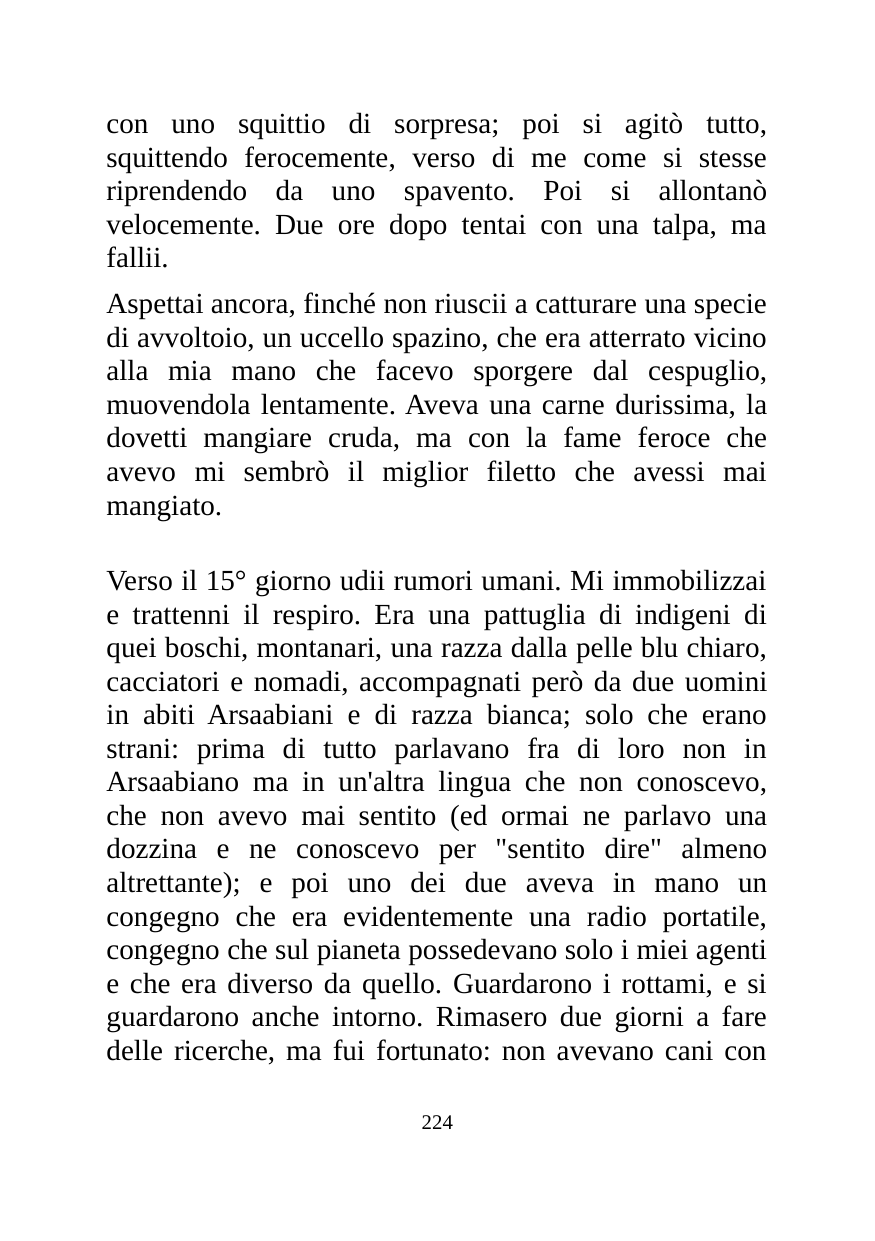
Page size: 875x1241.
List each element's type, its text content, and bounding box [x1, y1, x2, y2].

text con uno squittio di sorpresa; poi si agitò tutto, squittendo ferocemente, verso di me come si stesse riprendendo da uno spavento. Poi si allontanò velocemente. Due ore dopo tentai con una talpa, ma fallii. [106, 106, 768, 274]
text Verso il 15° giorno udii rumori umani. Mi immobilizzai e trattenni il respiro. Era una pattuglia di indigeni di quei boschi, montanari, una razza dalla pelle blu chiaro, cacciatori e nomadi, accompagnati però da due uomini in abiti Arsaabiani e di razza bianca; solo che erano strani: prima di tutto parlavano fra di loro non in Arsaabiano ma in un'altra lingua che non conoscevo, che non avevo mai sentito (ed ormai ne parlavo una dozzina e ne conoscevo per "sentito dire" almeno altrettante); e poi uno dei due aveva in mano un congegno che era evidentemente una radio portatile, congegno che sul pianeta possedevano solo i miei agenti e che era diverso da quello. Guardarono i rottami, e si guardarono anche intorno. Rimasero due giorni a fare delle ricerche, ma fui fortunato: non avevano cani con [106, 563, 768, 1066]
text Aspettai ancora, finché non riuscii a catturare una specie di avvoltoio, un uccello spazino, che era atterrato vicino alla mia mano che facevo sporgere dal cespuglio, muovendola lentamente. Aveva una carne durissima, la dovetti mangiare cruda, ma con la fame feroce che avevo mi sembrò il miglior filetto che avessi mai mangiato. [106, 286, 768, 521]
